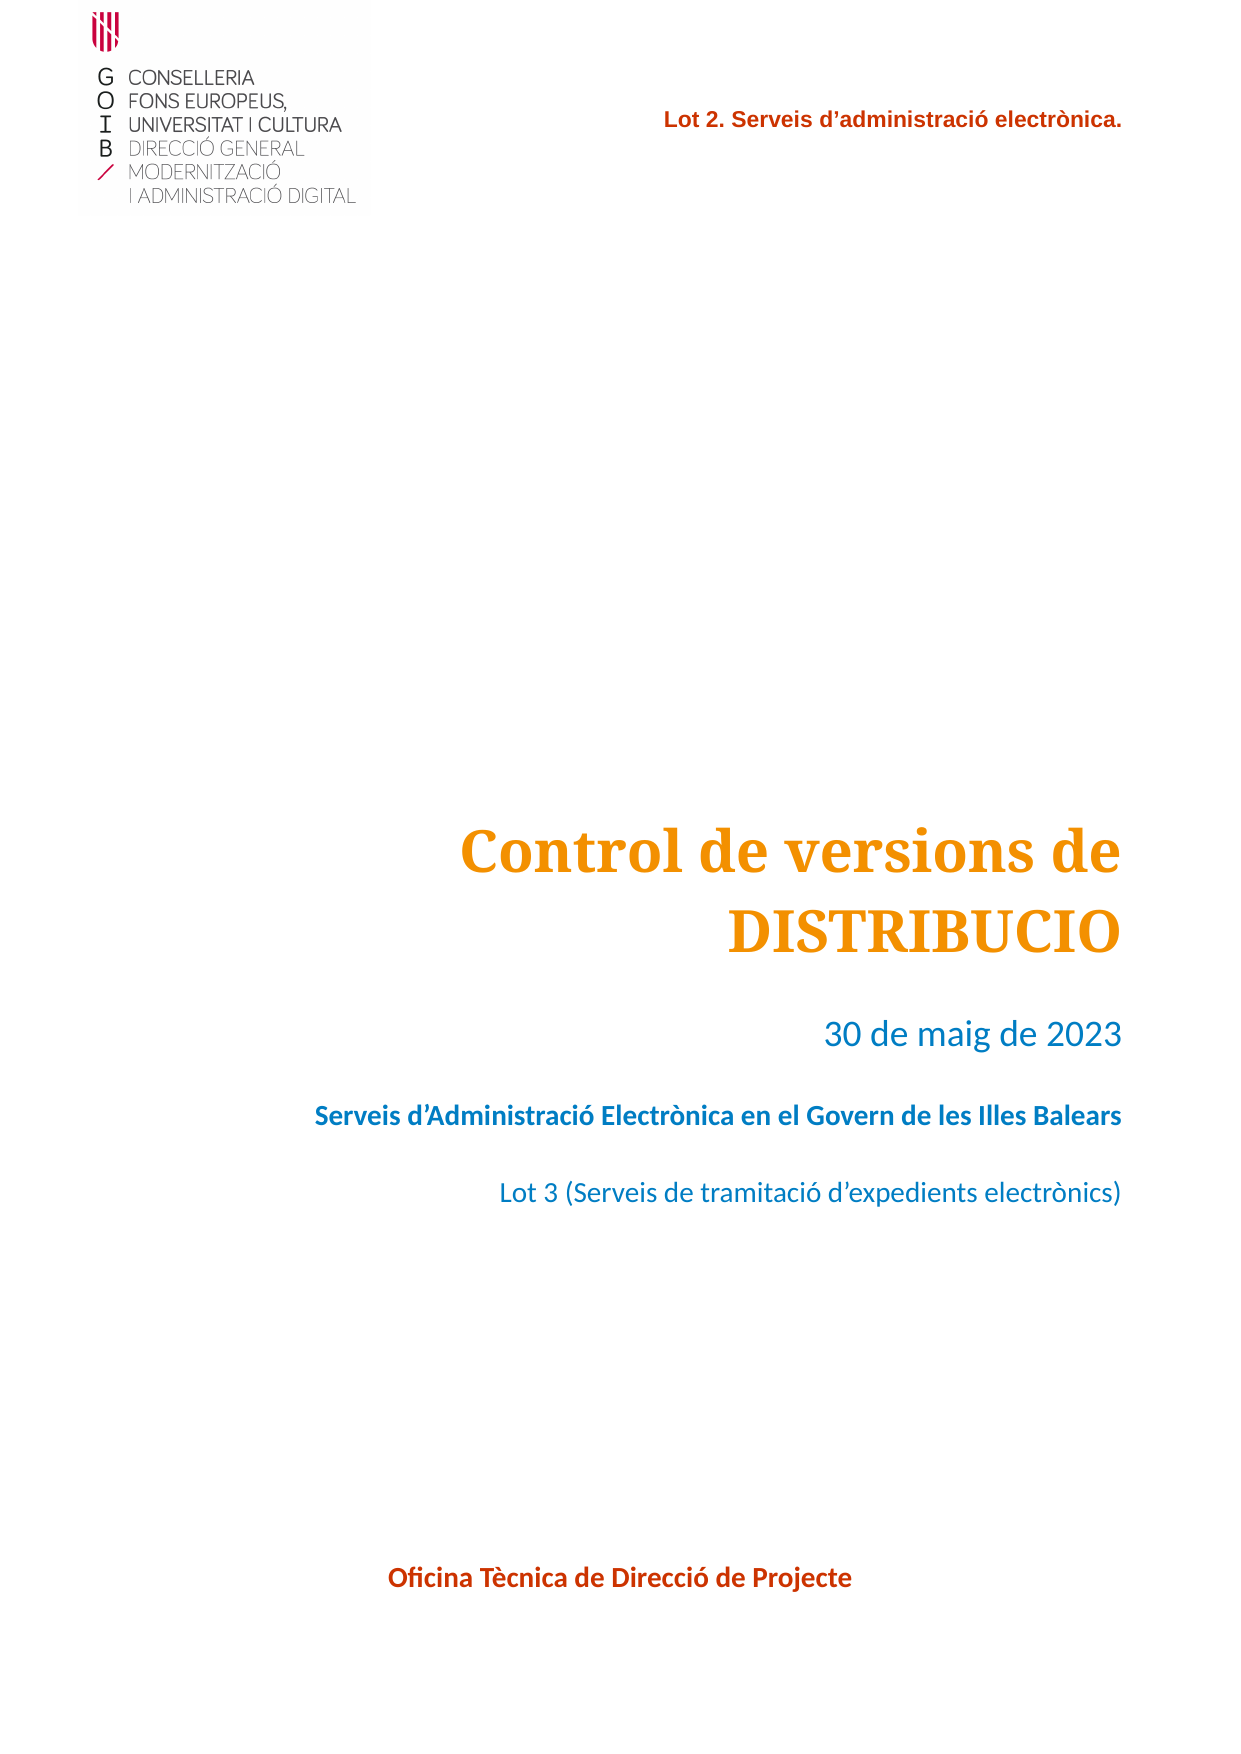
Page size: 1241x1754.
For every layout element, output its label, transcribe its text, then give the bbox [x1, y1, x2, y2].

picture [77, 0, 371, 216]
text Serveis d’Administració Electrònica en el Govern de les Illes Balears [118, 1097, 1122, 1133]
text Oficina Tècnica de Direcció de Projecte [118, 1559, 1122, 1594]
text 30 de maig de 2023 [118, 1010, 1122, 1056]
text Control de versions de DISTRIBUCIO [118, 810, 1122, 969]
text Lot 3 (Serveis de tramitació d’expedients electrònics) [118, 1174, 1122, 1210]
